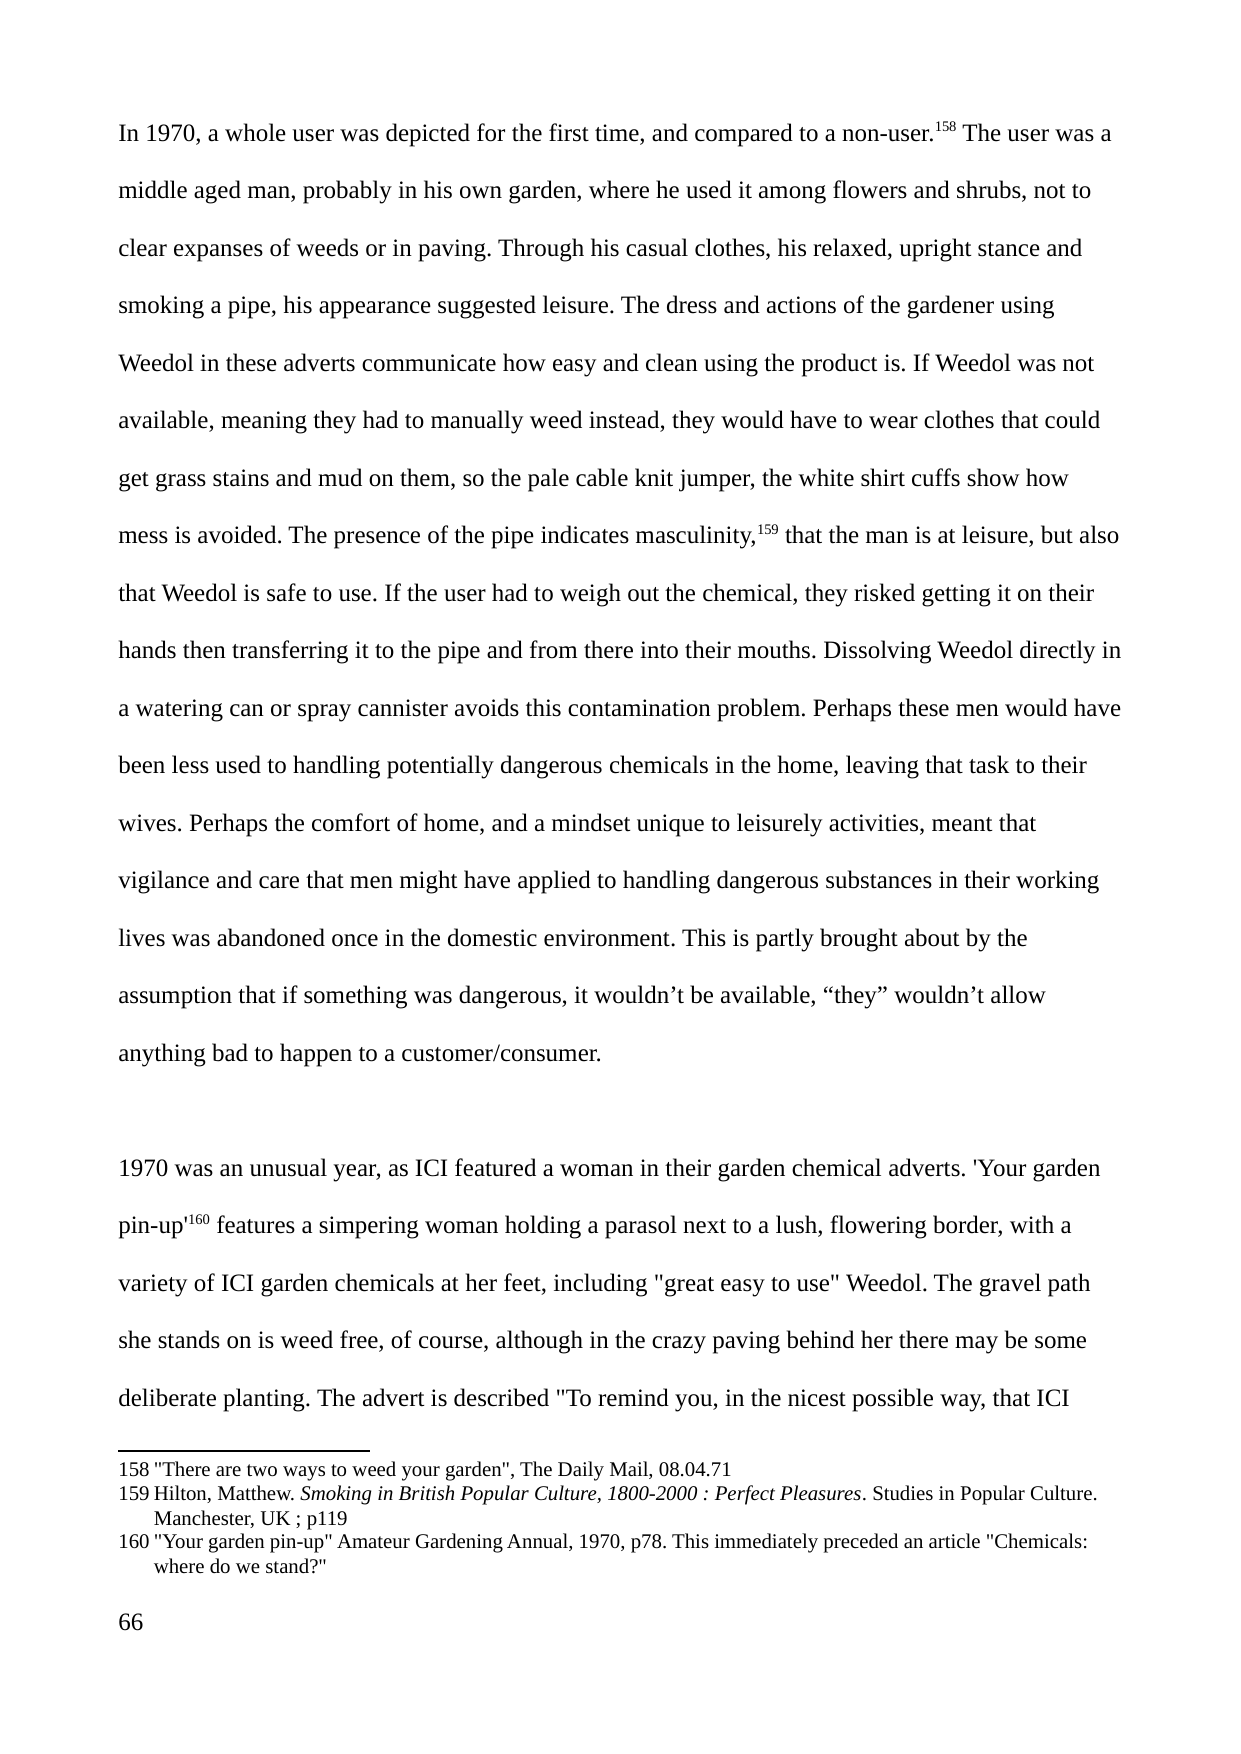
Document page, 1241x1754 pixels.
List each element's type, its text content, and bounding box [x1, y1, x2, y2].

text "Your garden pin-up" Amateur Gardening Annual, 1970, p78. This immediately preceded an article "Chemicals: where do we stand?" [118, 1529, 1122, 1578]
text 1970 was an unusual year, as ICI featured a woman in their garden chemical adverts. 'Your garden pin-up' features a simpering woman holding a parasol next to a lush, flowering border, with a variety of ICI garden chemicals at her feet, including "great easy to use" Weedol. The gravel path she stands on is weed free, of course, although in the crazy paving behind her there may be some deliberate planting. The advert is described "To remind you, in the nicest possible way, that ICI [118, 1153, 1122, 1412]
text In 1970, a whole user was depicted for the first time, and compared to a non-user. The user was a middle aged man, probably in his own garden, where he used it among flowers and shrubs, not to clear expanses of weeds or in paving. Through his casual clothes, his relaxed, upright stance and smoking a pipe, his appearance suggested leisure. The dress and actions of the gardener using Weedol in these adverts communicate how easy and clean using the product is. If Weedol was not available, meaning they had to manually weed instead, they would have to wear clothes that could get grass stains and mud on them, so the pale cable knit jumper, the white shirt cuffs show how mess is avoided. The presence of the pipe indicates masculinity, that the man is at leisure, but also that Weedol is safe to use. If the user had to weigh out the chemical, they risked getting it on their hands then transferring it to the pipe and from there into their mouths. Dissolving Weedol directly in a watering can or spray cannister avoids this contamination problem. Perhaps these men would have been less used to handling potentially dangerous chemicals in the home, leaving that task to their wives. Perhaps the comfort of home, and a mindset unique to leisurely activities, meant that vigilance and care that men might have applied to handling dangerous substances in their working lives was abandoned once in the domestic environment. This is partly brought about by the assumption that if something was dangerous, it wouldn’t be available, “they” wouldn’t allow anything bad to happen to a customer/consumer. [118, 118, 1122, 1067]
text Hilton, Matthew. Smoking in British Popular Culture, 1800-2000 : Perfect Pleasures. Studies in Popular Culture. Manchester, UK ; p119 [118, 1481, 1122, 1529]
text "There are two ways to weed your garden", The Daily Mail, 08.04.71 [118, 1457, 1122, 1481]
